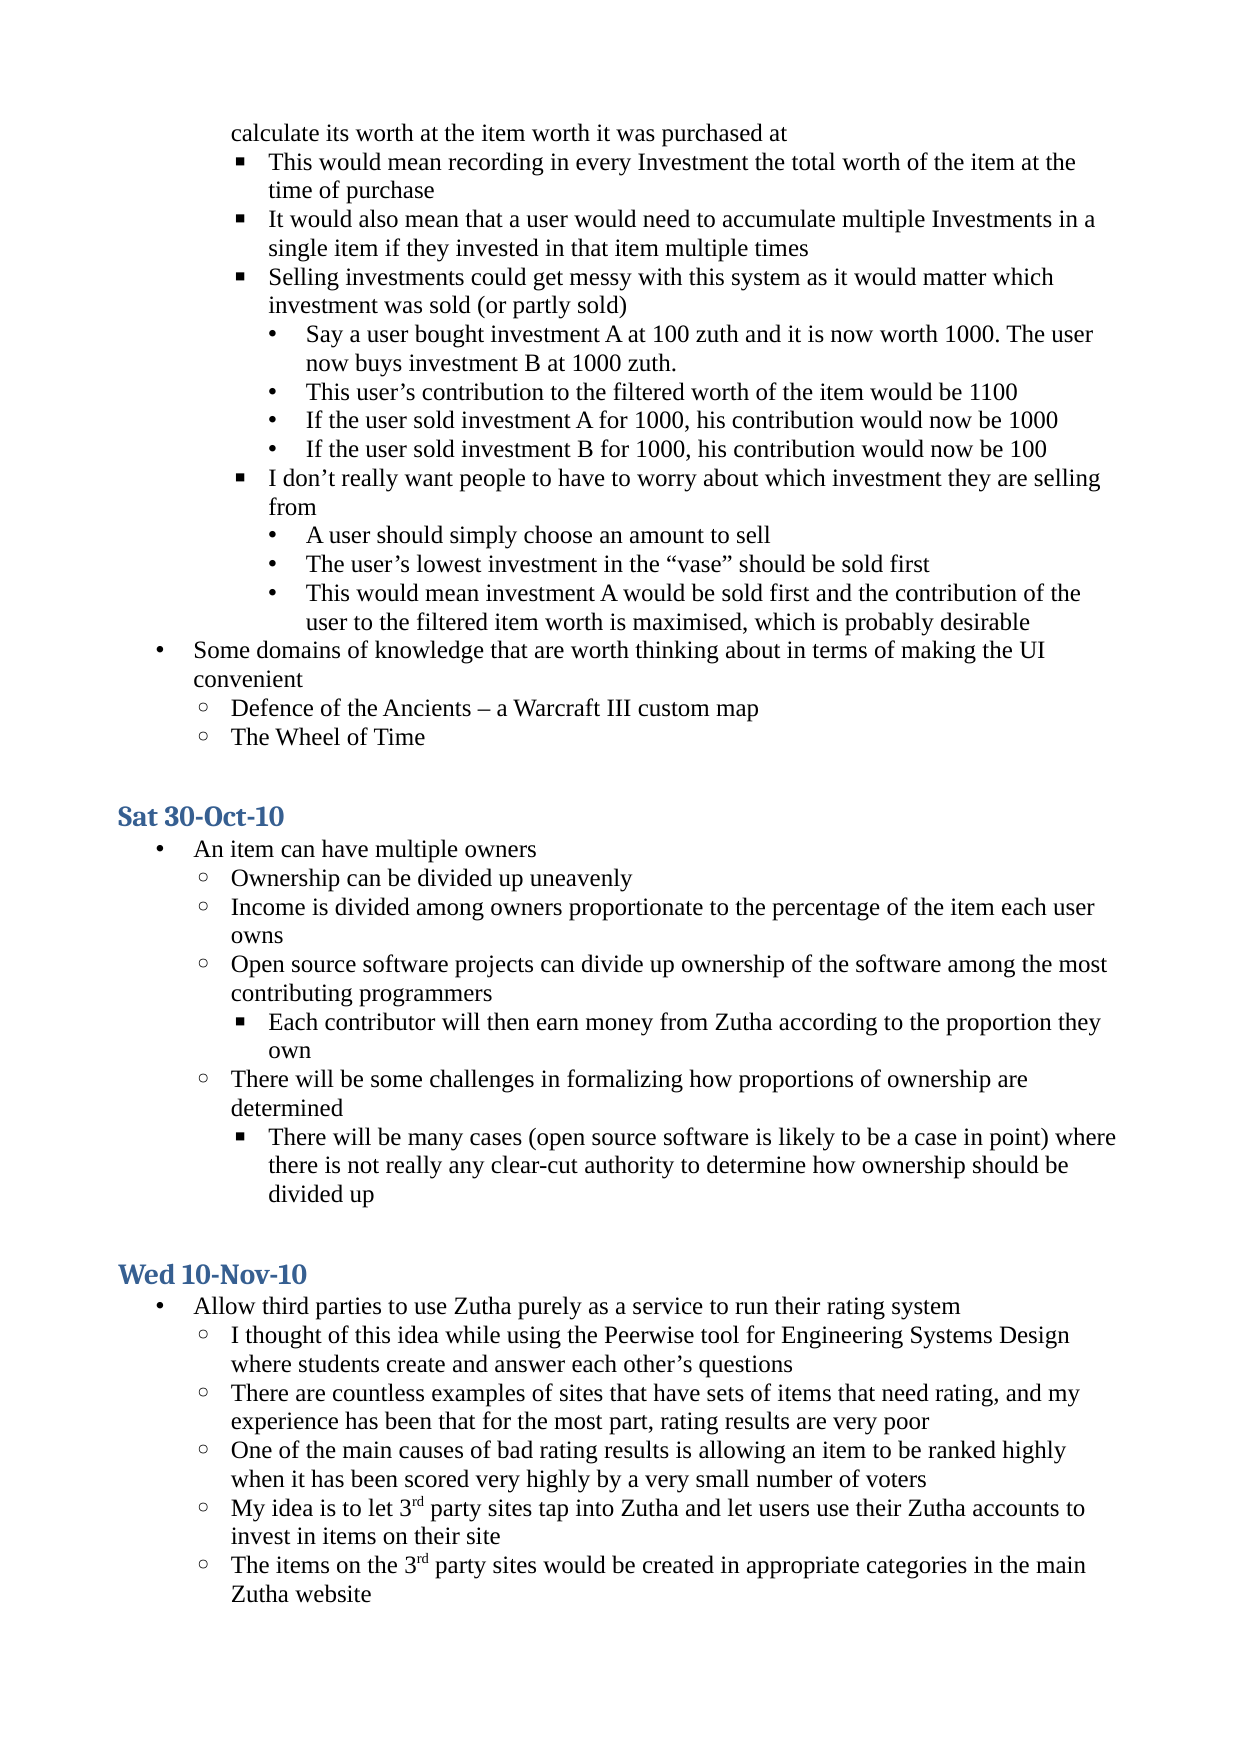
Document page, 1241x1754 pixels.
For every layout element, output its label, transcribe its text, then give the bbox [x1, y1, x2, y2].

list Allow third parties to use Zutha purely as a service to run their rating system [156, 1291, 1122, 1320]
subtitle Sat 30-Oct-10 [118, 801, 1122, 834]
list Say a user bought investment A at 100 zuth and it is now worth 1000. The user now buys investment B at 1000 zuth. [268, 319, 1122, 377]
list It would also mean that a user would need to accumulate multiple Investments in a single item if they invested in that item multiple times [231, 204, 1122, 262]
list My idea is to let 3rd party sites tap into Zutha and let users use their Zutha accounts to invest in items on their site [193, 1493, 1122, 1550]
list The user’s lowest investment in the “vase” should be sold first [268, 549, 1122, 578]
list The items on the 3rd party sites would be created in appropriate categories in the main Zutha website [193, 1550, 1122, 1608]
subtitle Wed 10-Nov-10 [118, 1258, 1122, 1291]
list Defence of the Ancients – a Warcraft III custom map [193, 693, 1122, 722]
list This would mean recording in every Investment the total worth of the item at the time of purchase [231, 147, 1122, 204]
list Ownership can be divided up uneavenly [193, 863, 1122, 892]
list Each contributor will then earn money from Zutha according to the proportion they own [231, 1007, 1122, 1064]
list I thought of this idea while using the Peerwise tool for Engineering Systems Design where students create and answer each other’s questions [193, 1320, 1122, 1378]
list This user’s contribution to the filtered worth of the item would be 1100 [268, 377, 1122, 406]
list If the user sold investment B for 1000, his contribution would now be 100 [268, 434, 1122, 463]
list calculate its worth at the item worth it was purchased at [193, 118, 1122, 147]
list The Wheel of Time [193, 722, 1122, 751]
list There will be many cases (open source software is likely to be a case in point) where there is not really any clear-cut authority to determine how ownership should be divided up [231, 1122, 1122, 1208]
list I don’t really want people to have to worry about which investment they are selling from [231, 463, 1122, 521]
list An item can have multiple owners [156, 834, 1122, 863]
list Selling investments could get messy with this system as it would matter which investment was sold (or partly sold) [231, 262, 1122, 319]
list There will be some challenges in formalizing how proportions of ownership are determined [193, 1064, 1122, 1122]
list If the user sold investment A for 1000, his contribution would now be 1000 [268, 406, 1122, 434]
list One of the main causes of bad rating results is allowing an item to be ranked highly when it has been scored very highly by a very small number of voters [193, 1435, 1122, 1493]
list Some domains of knowledge that are worth thinking about in terms of making the UI convenient [156, 636, 1122, 693]
list There are countless examples of sites that have sets of items that need rating, and my experience has been that for the most part, rating results are very poor [193, 1378, 1122, 1435]
list A user should simply choose an amount to sell [268, 521, 1122, 549]
list This would mean investment A would be sold first and the contribution of the user to the filtered item worth is maximised, which is probably desirable [268, 578, 1122, 636]
list Income is divided among owners proportionate to the percentage of the item each user owns [193, 892, 1122, 949]
list Open source software projects can divide up ownership of the software among the most contributing programmers [193, 949, 1122, 1007]
